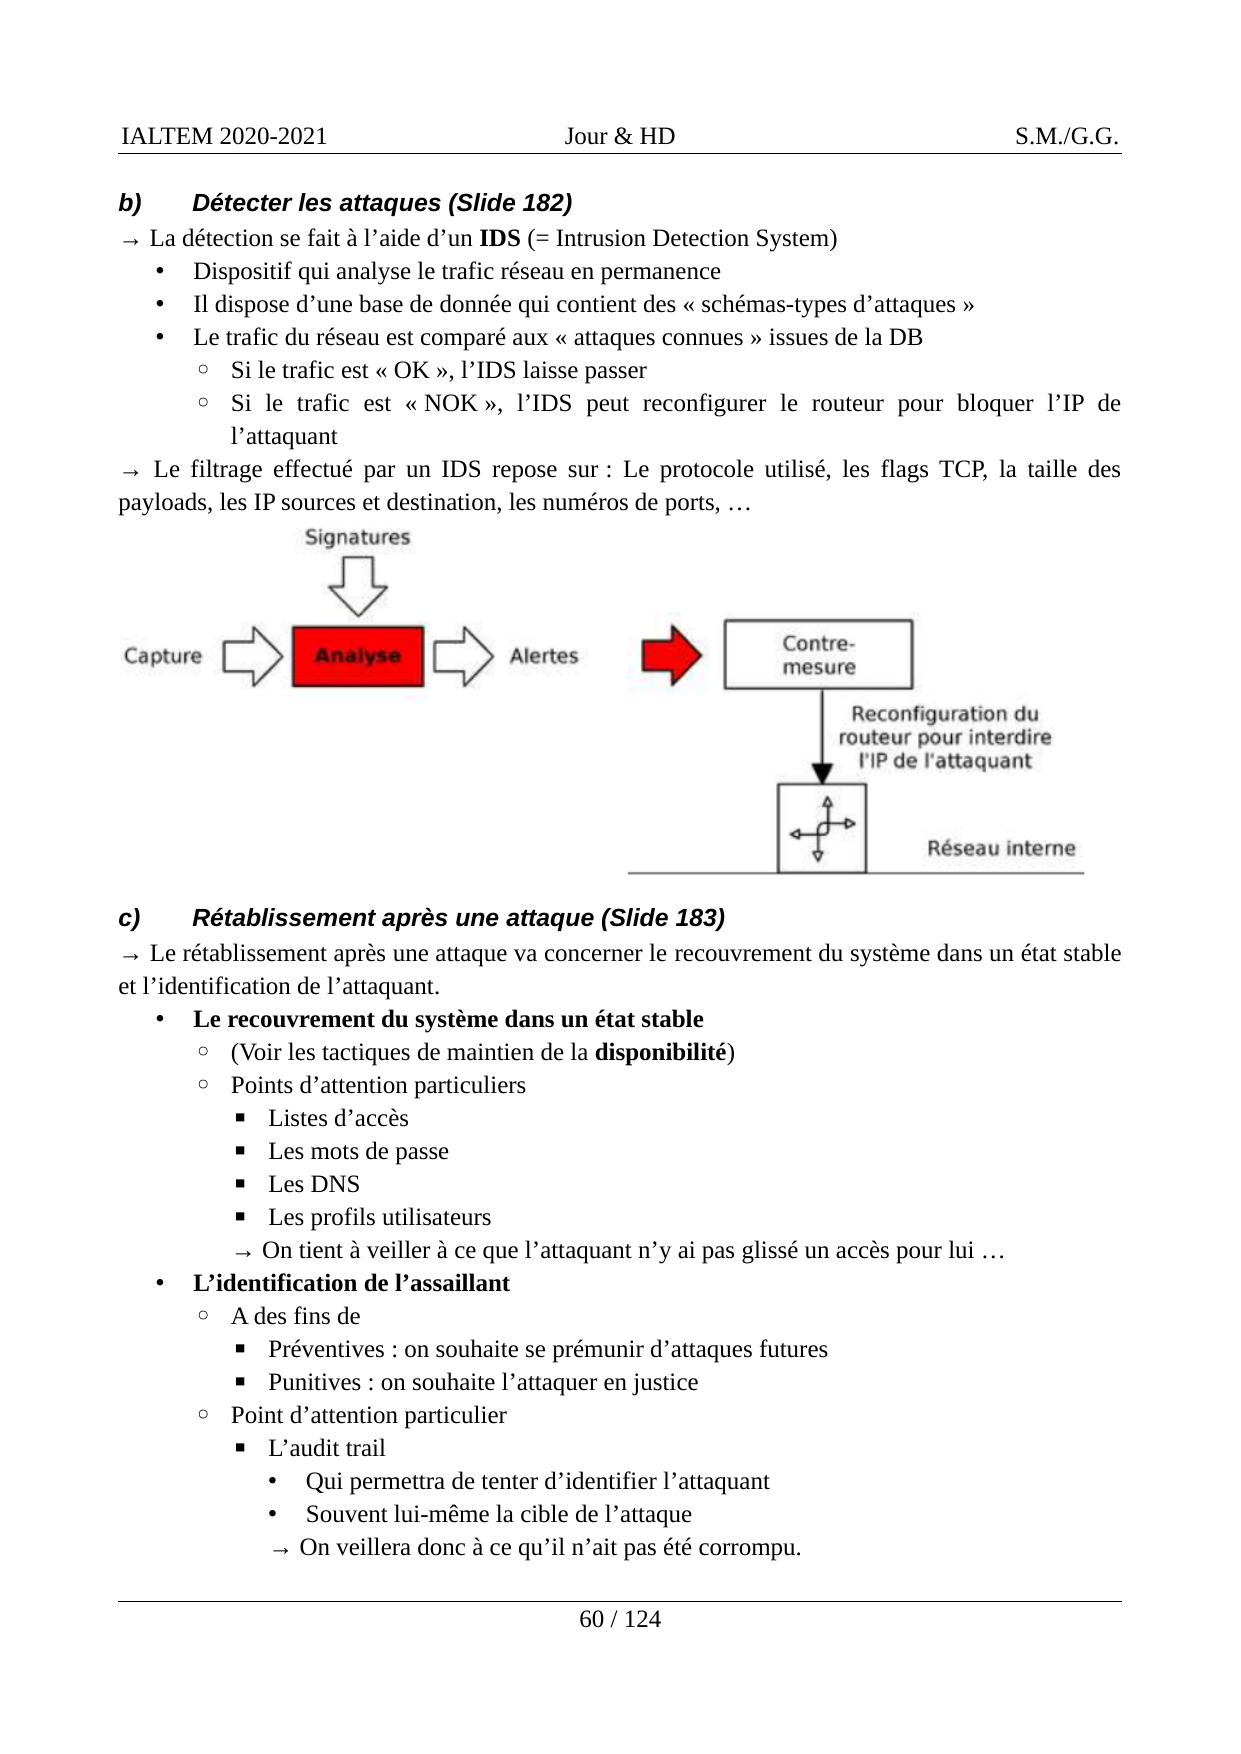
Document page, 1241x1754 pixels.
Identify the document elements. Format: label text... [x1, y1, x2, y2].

text → La détection se fait à l’aide d’un IDS (= Intrusion Detection System) [118, 223, 1122, 252]
text → Le filtrage effectué par un IDS repose sur : Le protocole utilisé, les flags TCP, la taille des payloads, les IP sources et destination, les numéros de ports, … [118, 454, 1122, 516]
list Il dispose d’une base de donnée qui contient des « schémas-types d’attaques » [156, 289, 1122, 318]
list Si le trafic est « NOK », l’IDS peut reconfigurer le routeur pour bloquer l’IP de l’attaquant [193, 388, 1122, 450]
list Les DNS [231, 1169, 1122, 1198]
list → On veillera donc à ce qu’il n’ait pas été corrompu. [231, 1532, 1122, 1561]
text → Le rétablissement après une attaque va concerner le recouvrement du système dans un état stable et l’identification de l’attaquant. [118, 938, 1122, 1000]
list (Voir les tactiques de maintien de la disponibilité) [193, 1037, 1122, 1066]
subtitle Rétablissement après une attaque (Slide 183) [118, 903, 1122, 932]
list Dispositif qui analyse le trafic réseau en permanence [156, 256, 1122, 285]
subtitle Détecter les attaques (Slide 182) [118, 188, 1122, 217]
list A des fins de [193, 1301, 1122, 1330]
list → On tient à veiller à ce que l’attaquant n’y ai pas glissé un accès pour lui … [193, 1235, 1122, 1264]
list Punitives : on souhaite l’attaquer en justice [231, 1367, 1122, 1396]
list Les mots de passe [231, 1136, 1122, 1165]
list Souvent lui-même la cible de l’attaque [268, 1499, 1122, 1528]
picture [118, 520, 1085, 879]
list Point d’attention particulier [193, 1400, 1122, 1429]
list L’audit trail [231, 1433, 1122, 1462]
list Préventives : on souhaite se prémunir d’attaques futures [231, 1334, 1122, 1363]
list Le recouvrement du système dans un état stable [156, 1004, 1122, 1033]
list Le trafic du réseau est comparé aux « attaques connues » issues de la DB [156, 322, 1122, 351]
list Points d’attention particuliers [193, 1070, 1122, 1099]
list Qui permettra de tenter d’identifier l’attaquant [268, 1466, 1122, 1495]
list Les profils utilisateurs [231, 1202, 1122, 1231]
list Listes d’accès [231, 1103, 1122, 1132]
list Si le trafic est « OK », l’IDS laisse passer [193, 355, 1122, 384]
list L’identification de l’assaillant [156, 1268, 1122, 1297]
